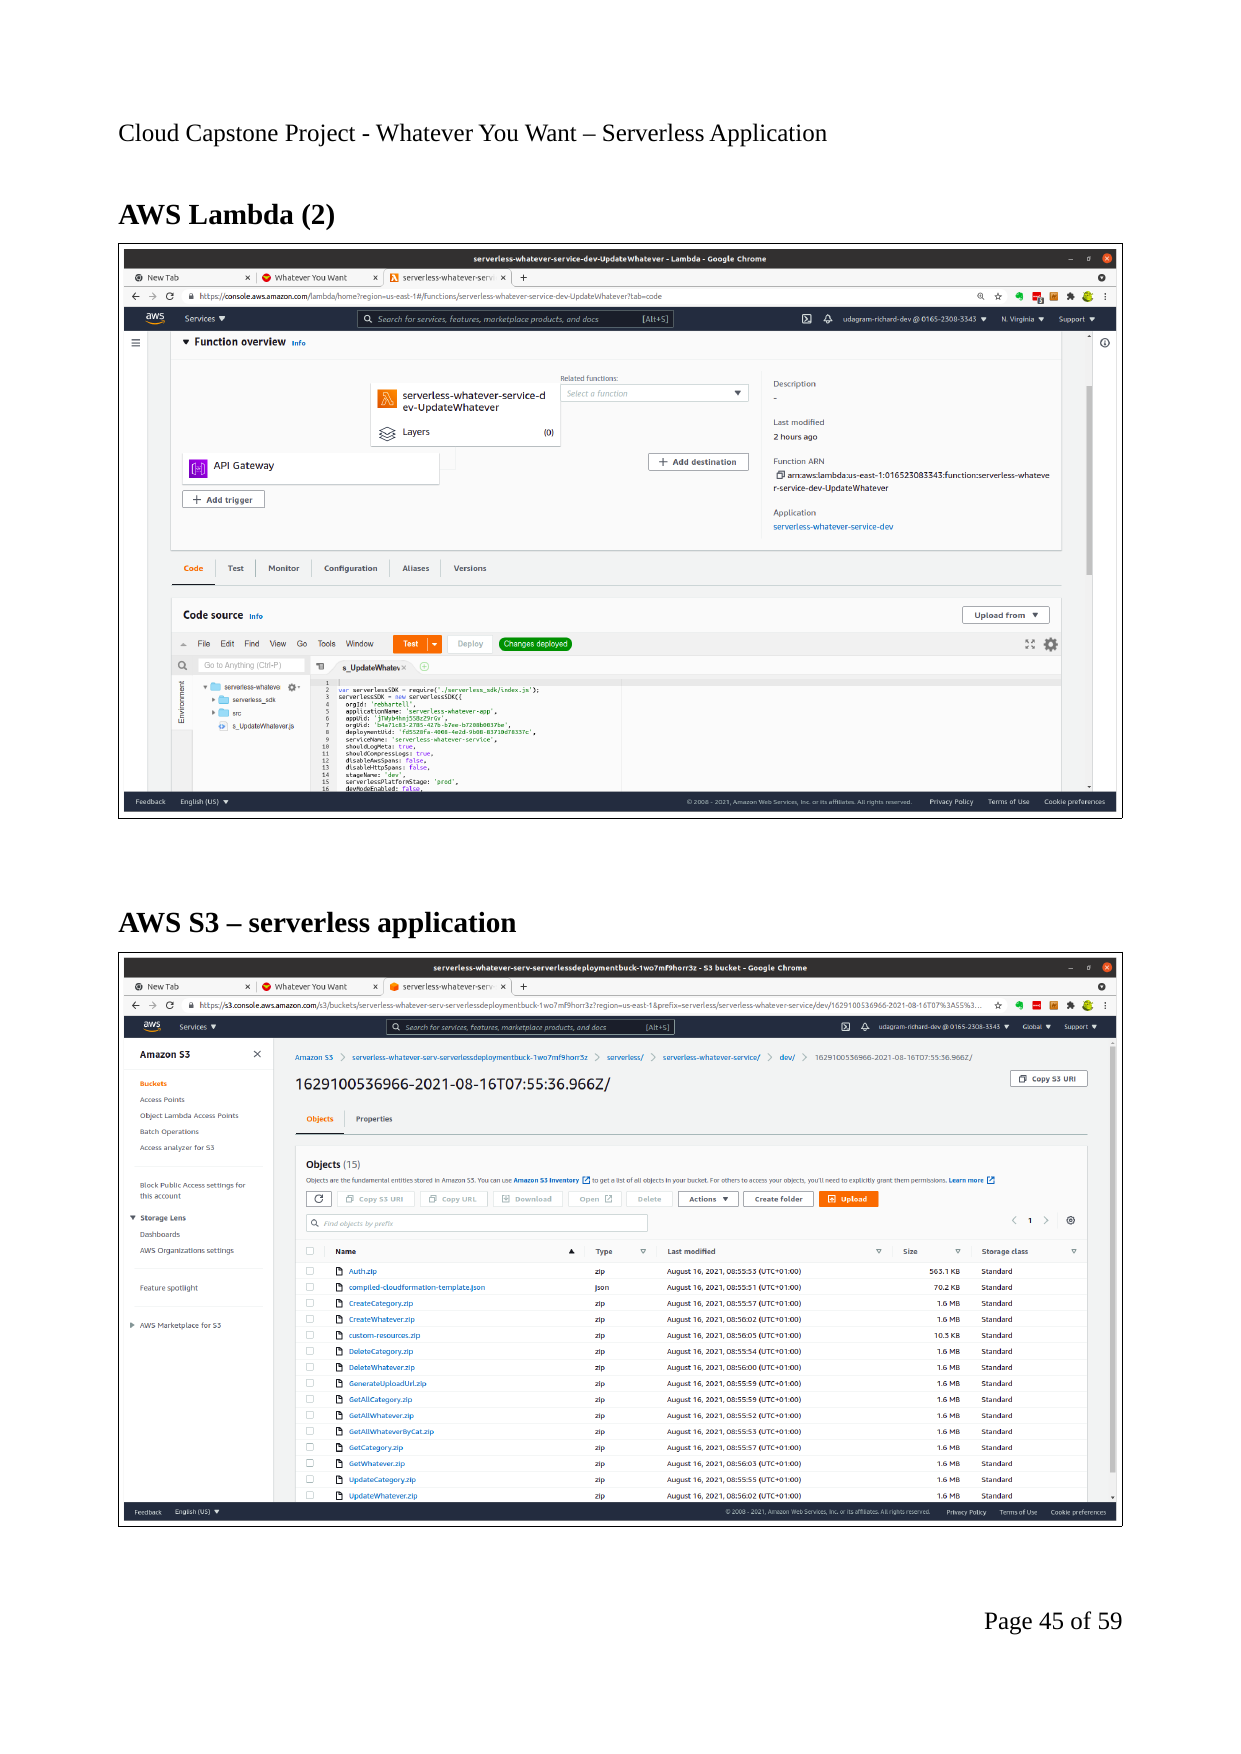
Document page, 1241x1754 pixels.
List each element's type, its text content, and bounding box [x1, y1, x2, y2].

table_header [119, 953, 1122, 1526]
subtitle AWS Lambda (2) [118, 197, 1122, 231]
picture [123, 249, 1117, 812]
subtitle AWS S3 – serverless application [118, 906, 1122, 939]
picture [123, 957, 1117, 1521]
table_header [119, 244, 1122, 818]
